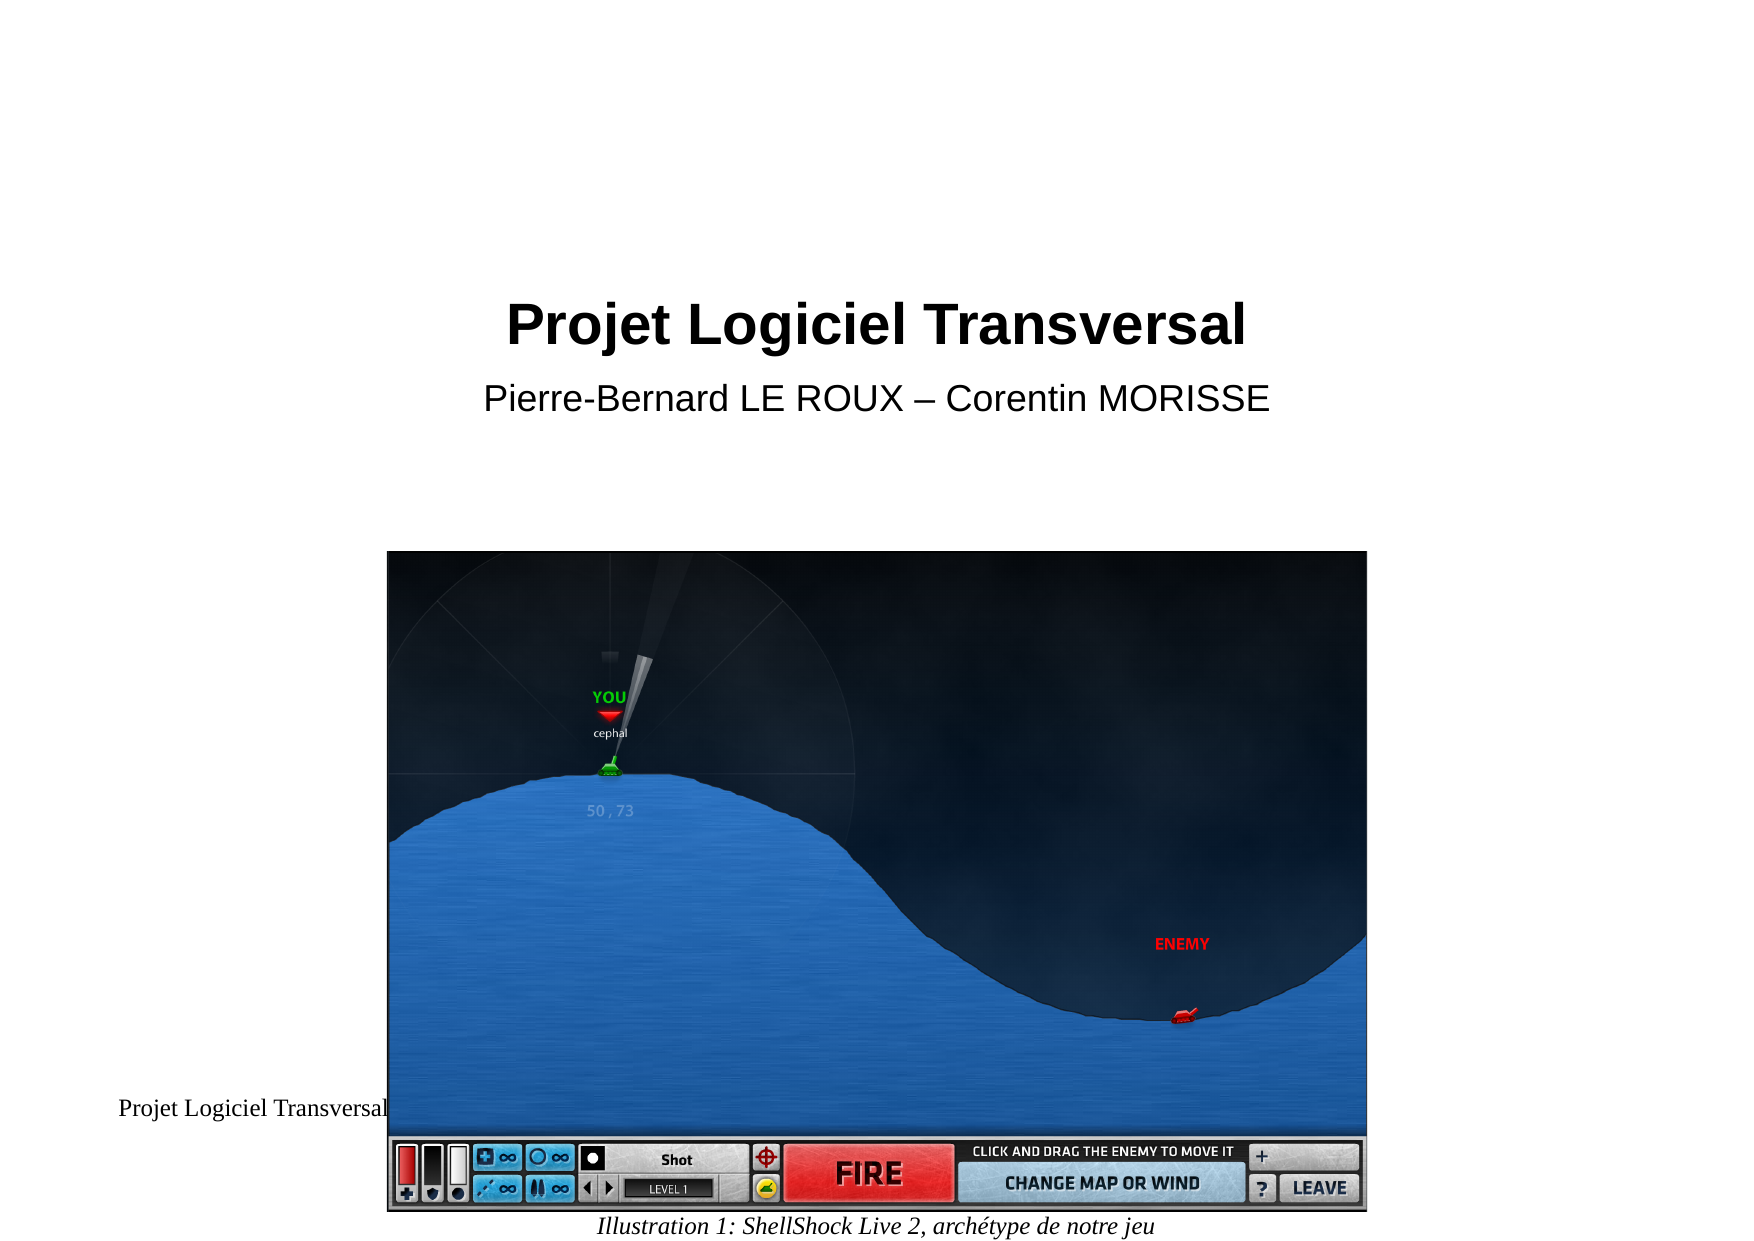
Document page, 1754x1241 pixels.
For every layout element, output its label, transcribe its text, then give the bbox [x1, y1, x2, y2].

picture [386, 551, 1368, 1212]
subtitle Pierre-Bernard LE ROUX – Corentin MORISSE [118, 376, 1636, 419]
text Illustration 1: ShellShock Live 2, archétype de notre jeu [387, 1212, 1367, 1240]
title Projet Logiciel Transversal [118, 290, 1636, 357]
